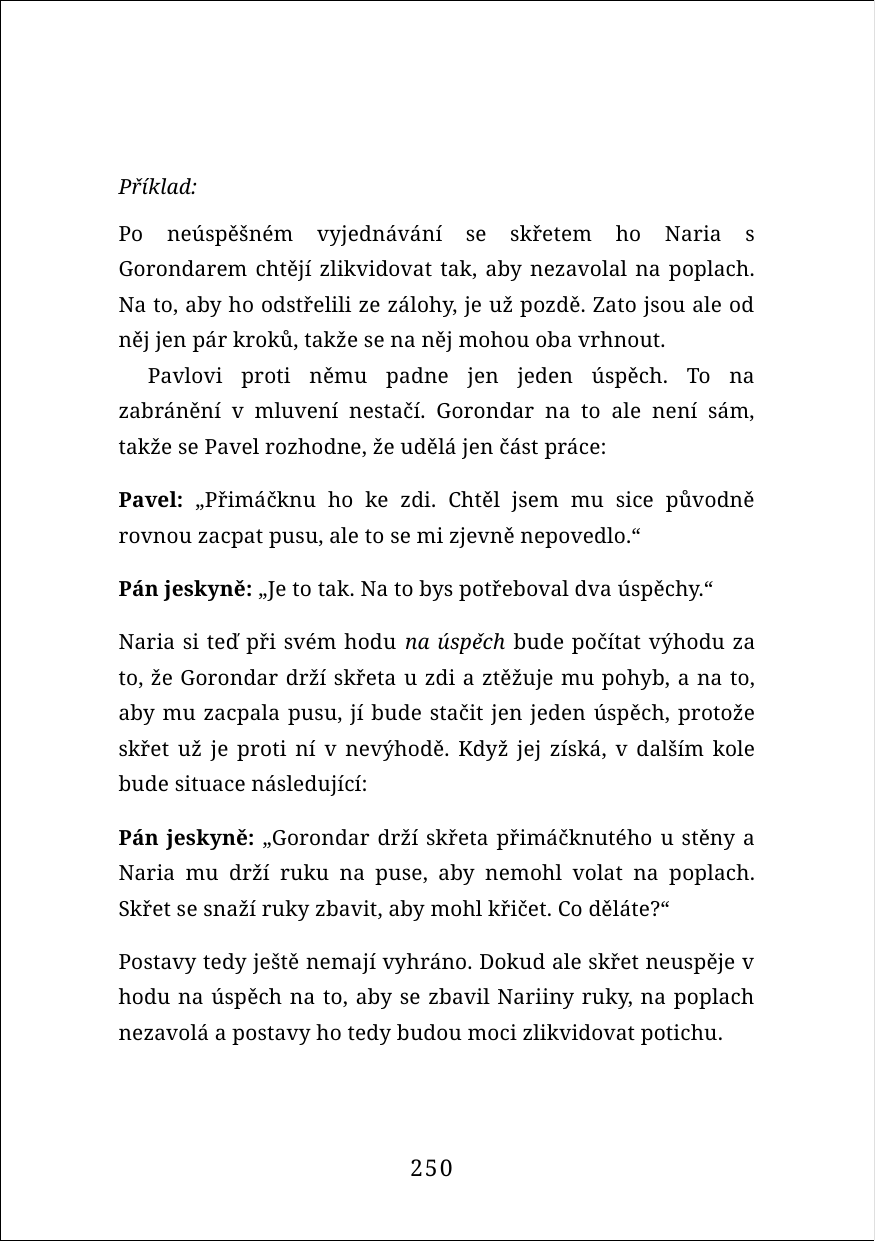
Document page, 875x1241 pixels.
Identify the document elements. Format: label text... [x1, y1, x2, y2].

text Pavel: „Přimáčknu ho ke zdi. Chtěl jsem mu sice původně rovnou zacpat pusu, ale to se mi zjevně nepovedlo.“ [118, 485, 756, 549]
text Postavy tedy ještě nemají vyhráno. Dokud ale skřet neuspěje v hodu na úspěch na to, aby se zbavil Nariiny ruky, na poplach nezavolá a postavy ho tedy budou moci zlikvidovat potichu. [118, 947, 756, 1046]
text Po neúspěšném vyjednávání se skřetem ho Naria s Gorondarem chtějí zlikvidovat tak, aby nezavolal na poplach. Na to, aby ho odstřelili ze zálohy, je už pozdě. Zato jsou ale od něj jen pár kroků, takže se na něj mohou oba vrhnout. Pavlovi proti němu padne jen jeden úspěch. To na zabránění v mluvení nestačí. Gorondar na to ale není sám, takže se Pavel rozhodne, že udělá jen část práce: [118, 219, 756, 461]
text Příklad: [118, 172, 756, 200]
text Naria si teď při svém hodu na úspěch bude počítat výhodu za to, že Gorondar drží skřeta u zdi a ztěžuje mu pohyb, a na to, aby mu zacpala pusu, jí bude stačit jen jeden úspěch, protože skřet už je proti ní v nevýhodě. Když jej získá, v dalším kole bude situace následující: [118, 627, 756, 798]
text Pán jeskyně: „Gorondar drží skřeta přimáčknutého u stěny a Naria mu drží ruku na puse, aby nemohl volat na poplach. Skřet se snaží ruky zbavit, aby mohl křičet. Co děláte?“ [118, 823, 756, 922]
text Pán jeskyně: „Je to tak. Na to bys potřeboval dva úspěchy.“ [118, 574, 756, 603]
